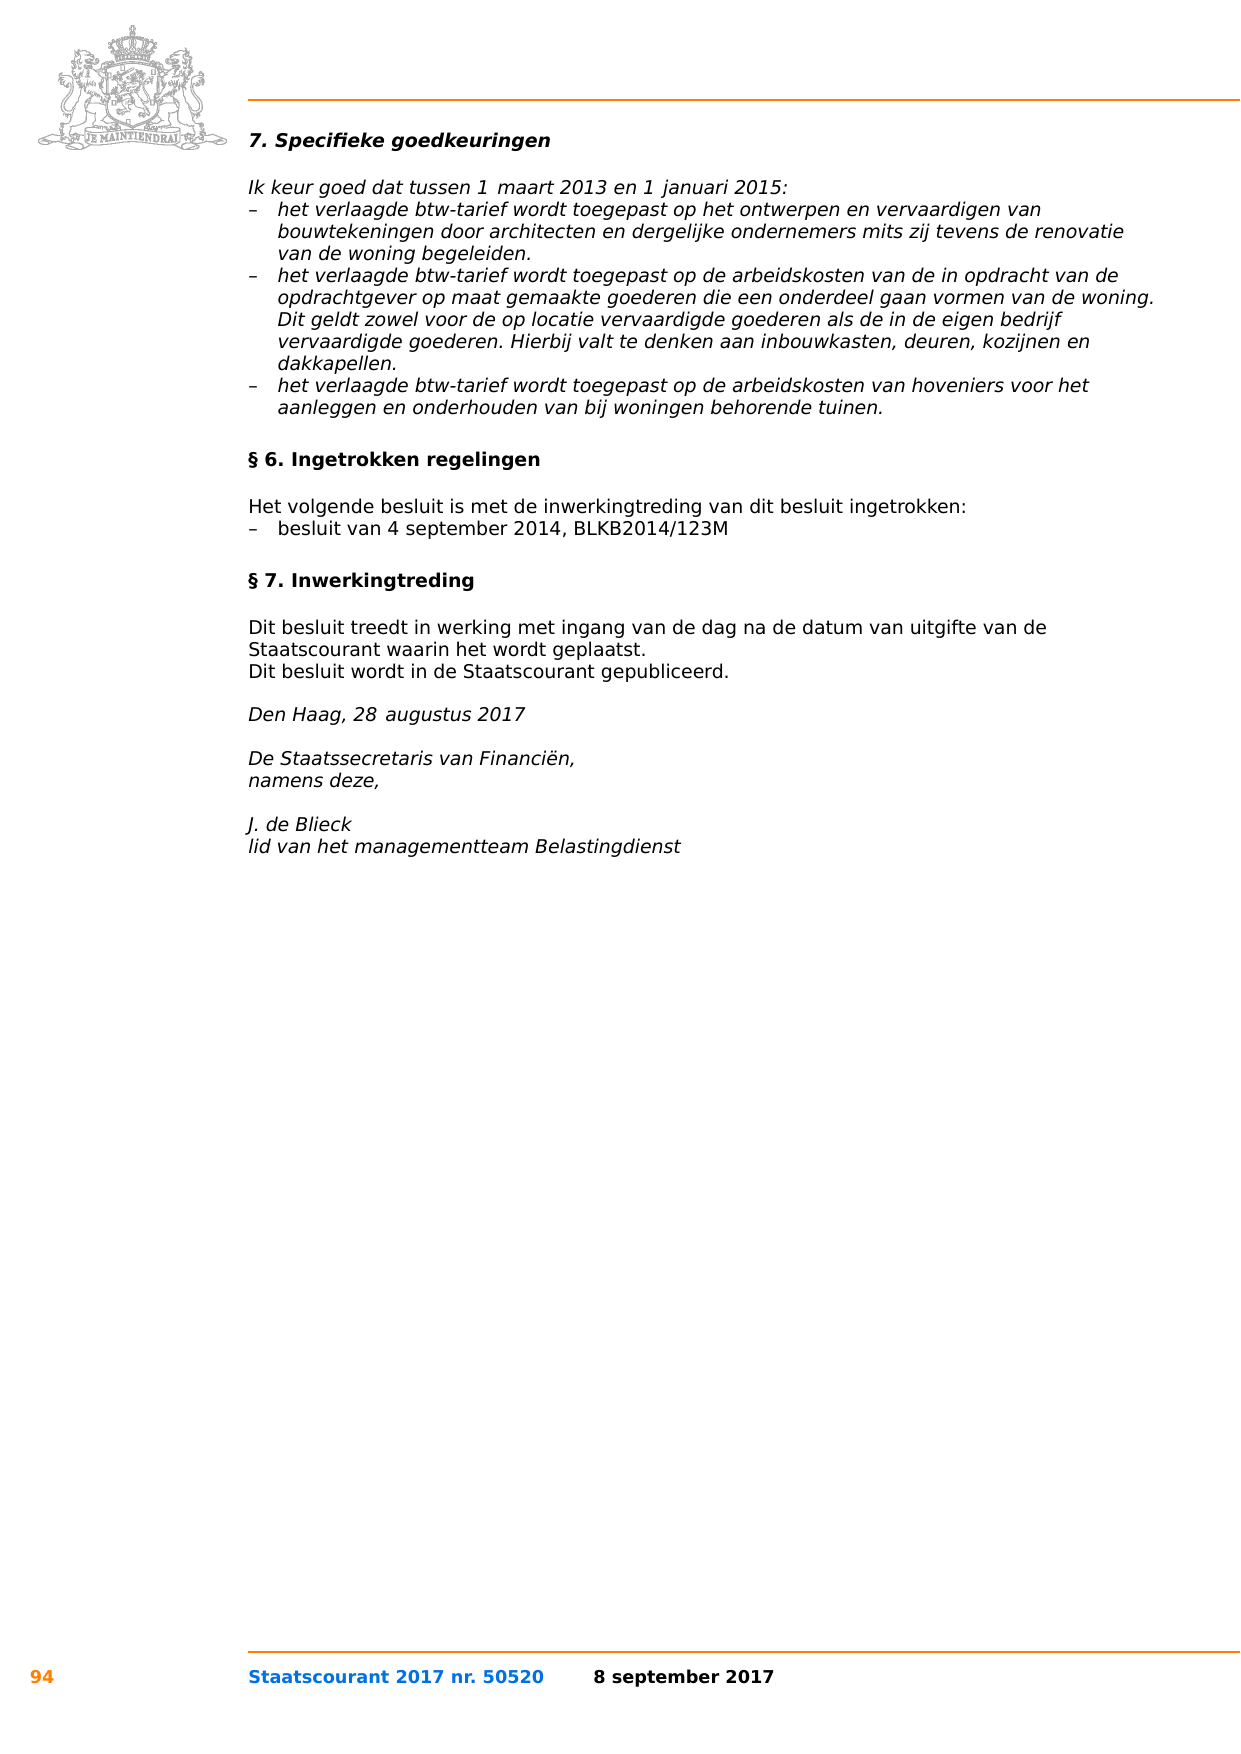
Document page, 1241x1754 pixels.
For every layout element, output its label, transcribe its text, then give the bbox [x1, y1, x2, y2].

subtitle 7. Specifieke goedkeuringen [248, 130, 1163, 152]
text Den Haag, 28 augustus 2017 [248, 704, 1163, 726]
subtitle § 7. Inwerkingtreding [248, 569, 1163, 592]
picture [38, 25, 227, 150]
text De Staatssecretaris van Financiën, namens deze, J. de Blieck lid van het managementteam Belastingdienst [248, 748, 1163, 858]
subtitle § 6. Ingetrokken regelingen [248, 449, 1163, 471]
text – het verlaagde btw-tarief wordt toegepast op de arbeidskosten van de in opdracht van de opdrachtgever op maat gemaakte goederen die een onderdeel gaan vormen van de woning. Dit geldt zowel voor de op locatie vervaardigde goederen als de in de eigen bedrijf vervaardigde goederen. Hierbij valt te denken aan inbouwkasten, deuren, kozijnen en dakkapellen. [248, 265, 1163, 375]
text – het verlaagde btw-tarief wordt toegepast op het ontwerpen en vervaardigen van bouwtekeningen door architecten en dergelijke ondernemers mits zij tevens de renovatie van de woning begeleiden. [248, 199, 1163, 265]
text Dit besluit treedt in werking met ingang van de dag na de datum van uitgifte van de Staatscourant waarin het wordt geplaatst. [248, 617, 1163, 661]
text Dit besluit wordt in de Staatscourant gepubliceerd. [248, 661, 1163, 682]
text Het volgende besluit is met de inwerkingtreding van dit besluit ingetrokken: [248, 496, 1163, 518]
text – besluit van 4 september 2014, BLKB2014/123M [248, 518, 1163, 539]
text – het verlaagde btw-tarief wordt toegepast op de arbeidskosten van hoveniers voor het aanleggen en onderhouden van bij woningen behorende tuinen. [248, 375, 1163, 419]
text Ik keur goed dat tussen 1 maart 2013 en 1 januari 2015: [248, 177, 1163, 199]
